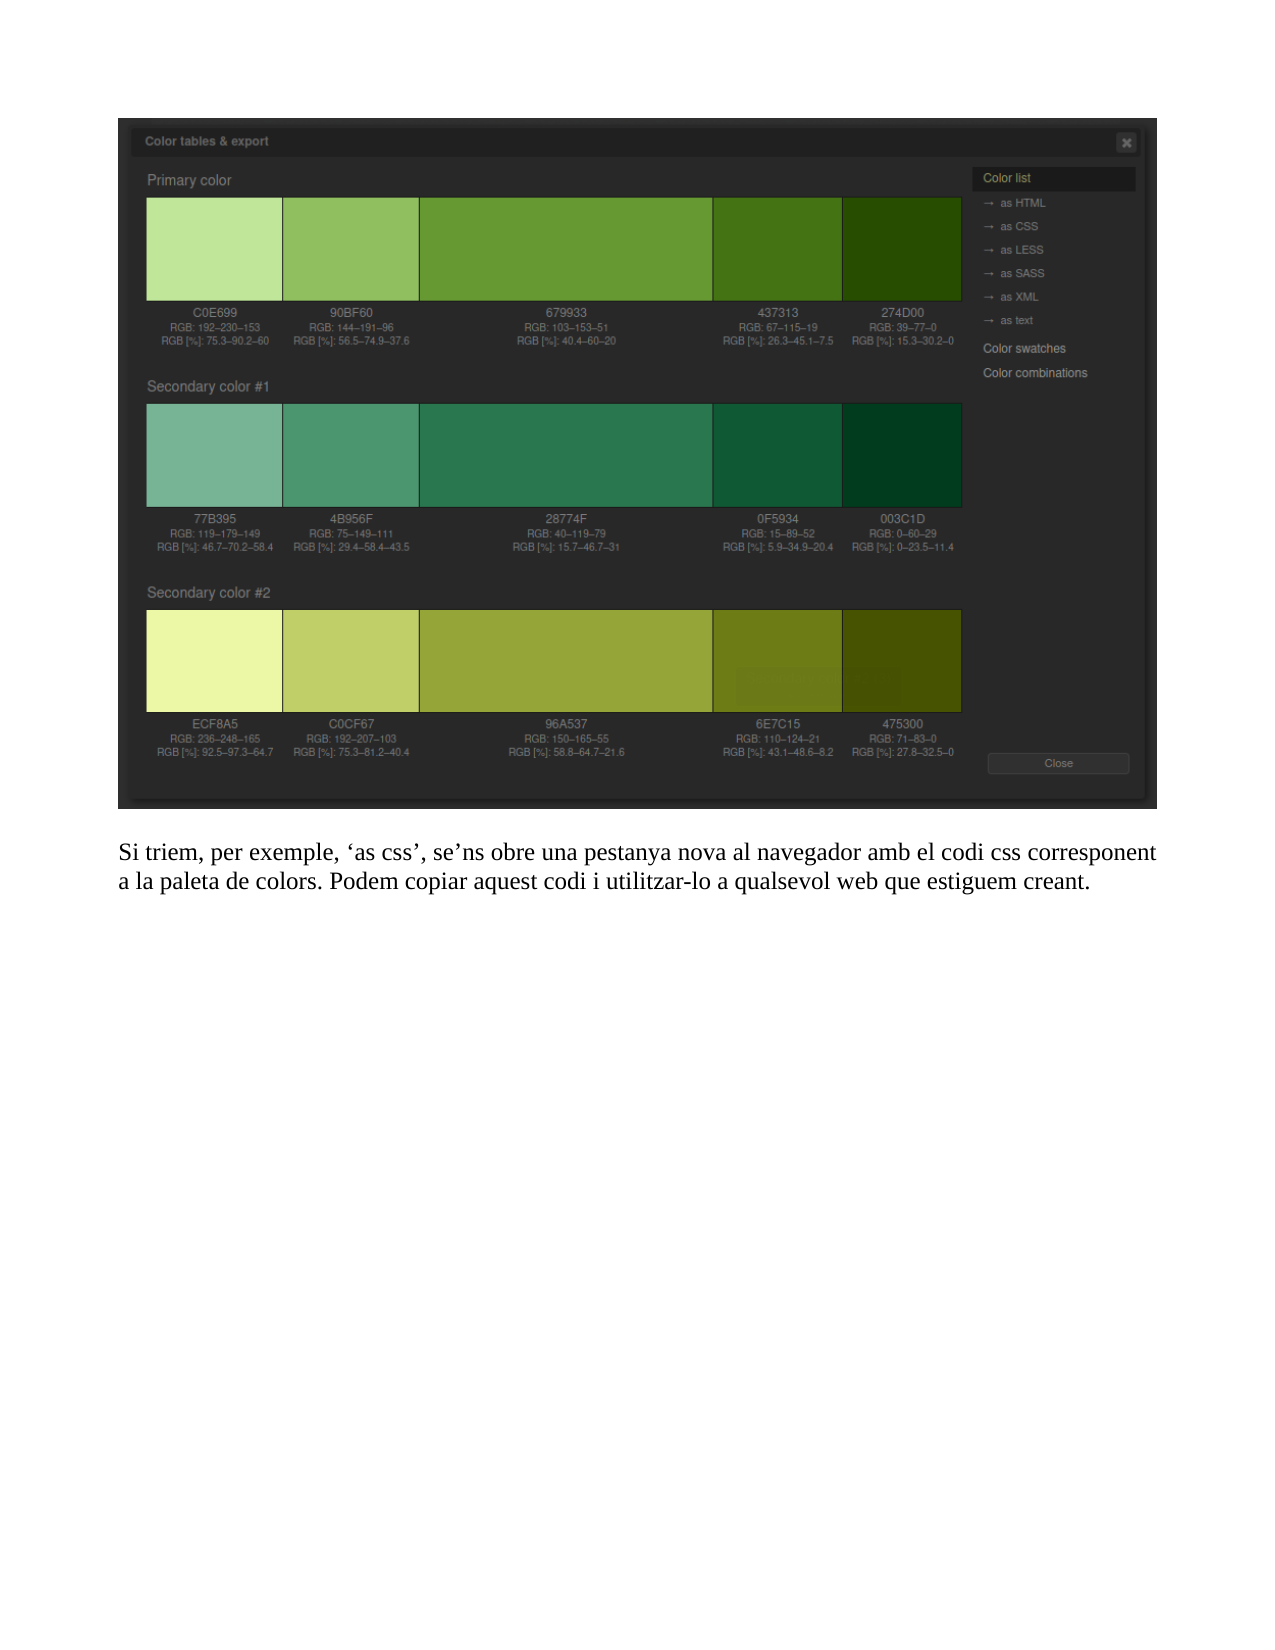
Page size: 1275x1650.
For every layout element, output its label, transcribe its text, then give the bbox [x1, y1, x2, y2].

text Si triem, per exemple, ‘as css’, se’ns obre una pestanya nova al navegador amb el codi css corresponent a la paleta de colors. Podem copiar aquest codi i utilitzar-lo a qualsevol web que estiguem creant. [118, 837, 1157, 894]
picture [118, 118, 1157, 809]
